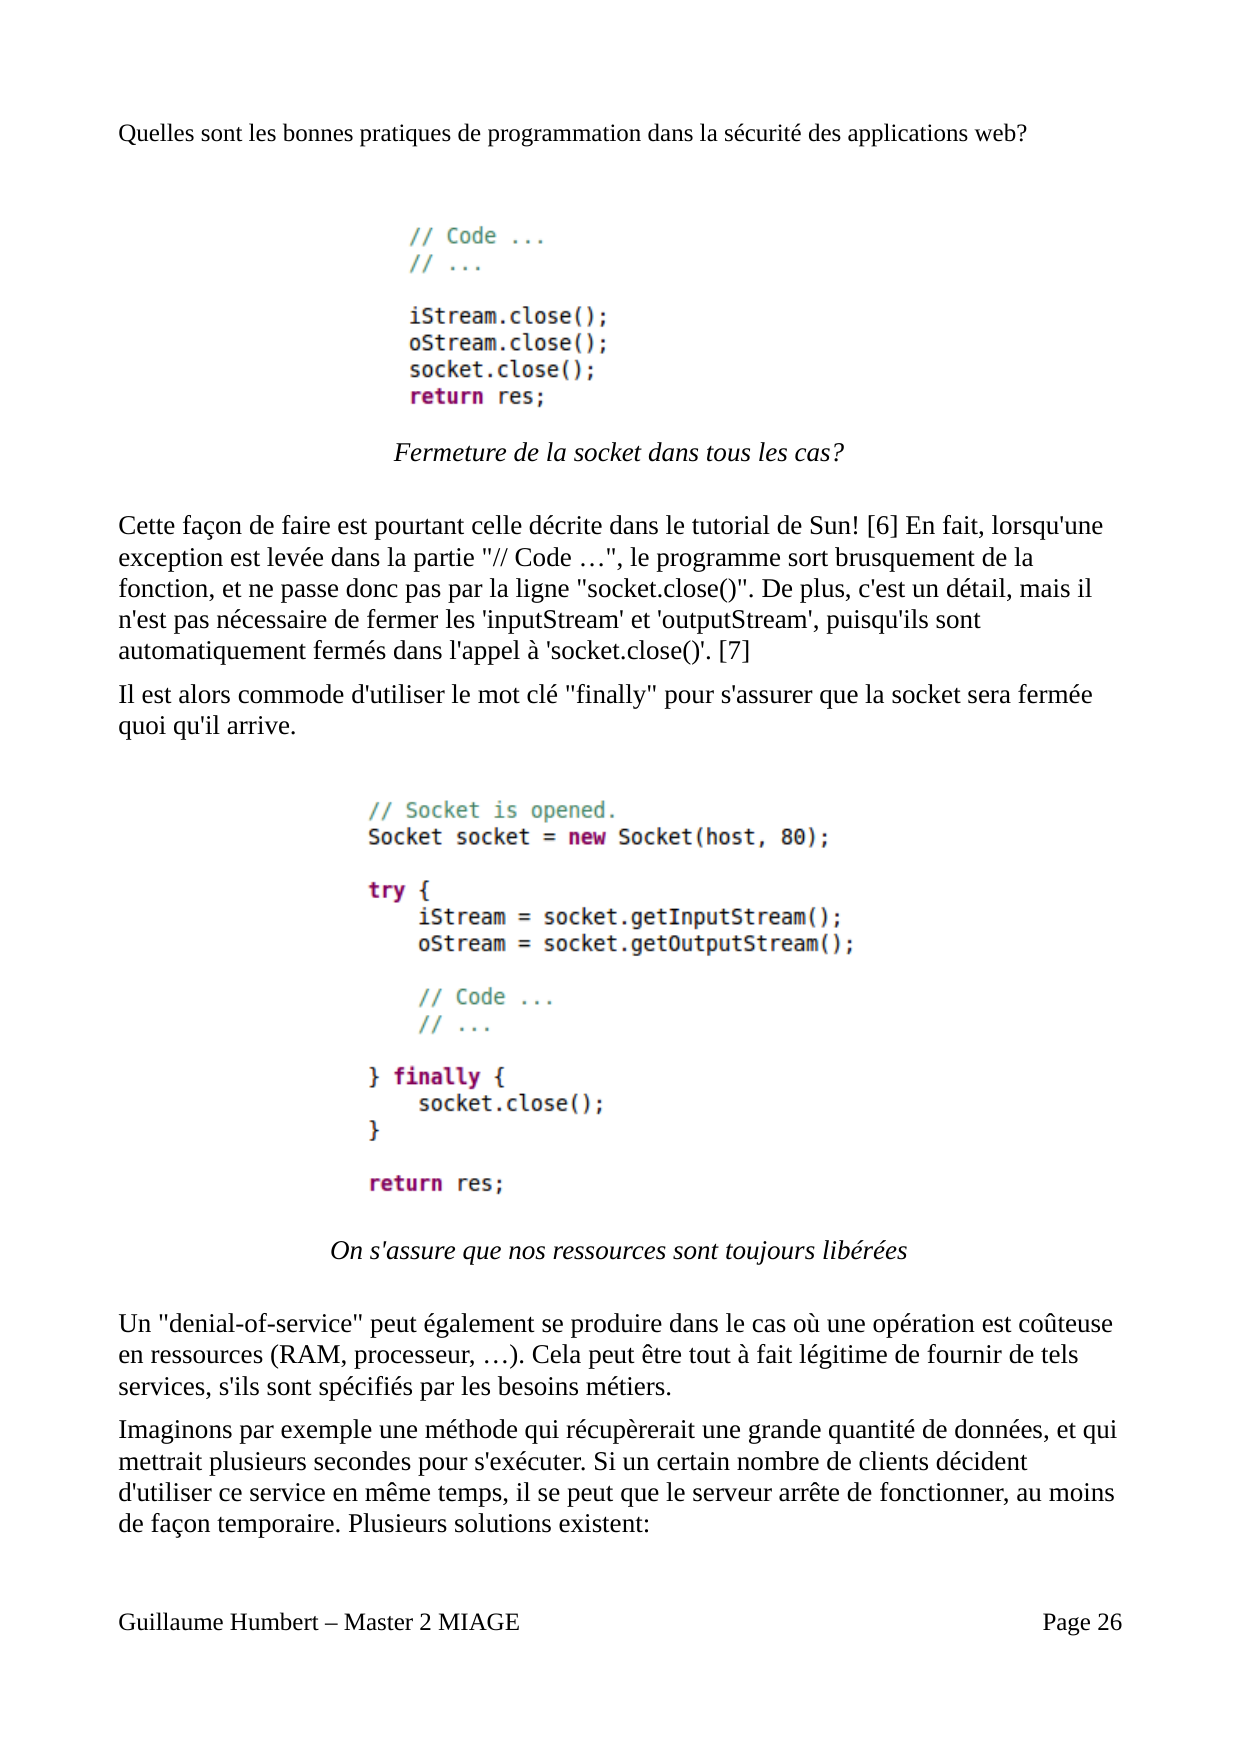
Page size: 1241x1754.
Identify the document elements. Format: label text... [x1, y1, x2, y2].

text Cette façon de faire est pourtant celle décrite dans le tutorial de Sun! [6] En fait, lorsqu'une exception est levée dans la partie "// Code …", le programme sort brusquement de la fonction, et ne passe donc pas par la ligne "socket.close()". De plus, c'est un détail, mais il n'est pas nécessaire de fermer les 'inputStream' et 'outputStream', puisqu'ils sont automatiquement fermés dans l'appel à 'socket.close()'. [7] [118, 509, 1122, 665]
text Un "denial-of-service" peut également se produire dans le cas où une opération est coûteuse en ressources (RAM, processeur, …). Cela peut être tout à fait légitime de fournir de tels services, s'ils sont spécifiés par les besoins métiers. [118, 1307, 1122, 1401]
text Imaginons par exemple une méthode qui récupèrerait une grande quantité de données, et qui mettrait plusieurs secondes pour s'exécuter. Si un certain nombre de clients décident d'utiliser ce service en même temps, il se peut que le serveur arrête de fonctionner, au moins de façon temporaire. Plusieurs solutions existent: [118, 1413, 1122, 1538]
picture [359, 217, 882, 412]
text Fermeture de la socket dans tous les cas? [118, 436, 1122, 467]
picture [362, 793, 878, 1210]
text Il est alors commode d'utiliser le mot clé "finally" pour s'assurer que la socket sera fermée quoi qu'il arrive. [118, 678, 1122, 740]
text On s'assure que nos ressources sont toujours libérées [118, 1234, 1122, 1266]
